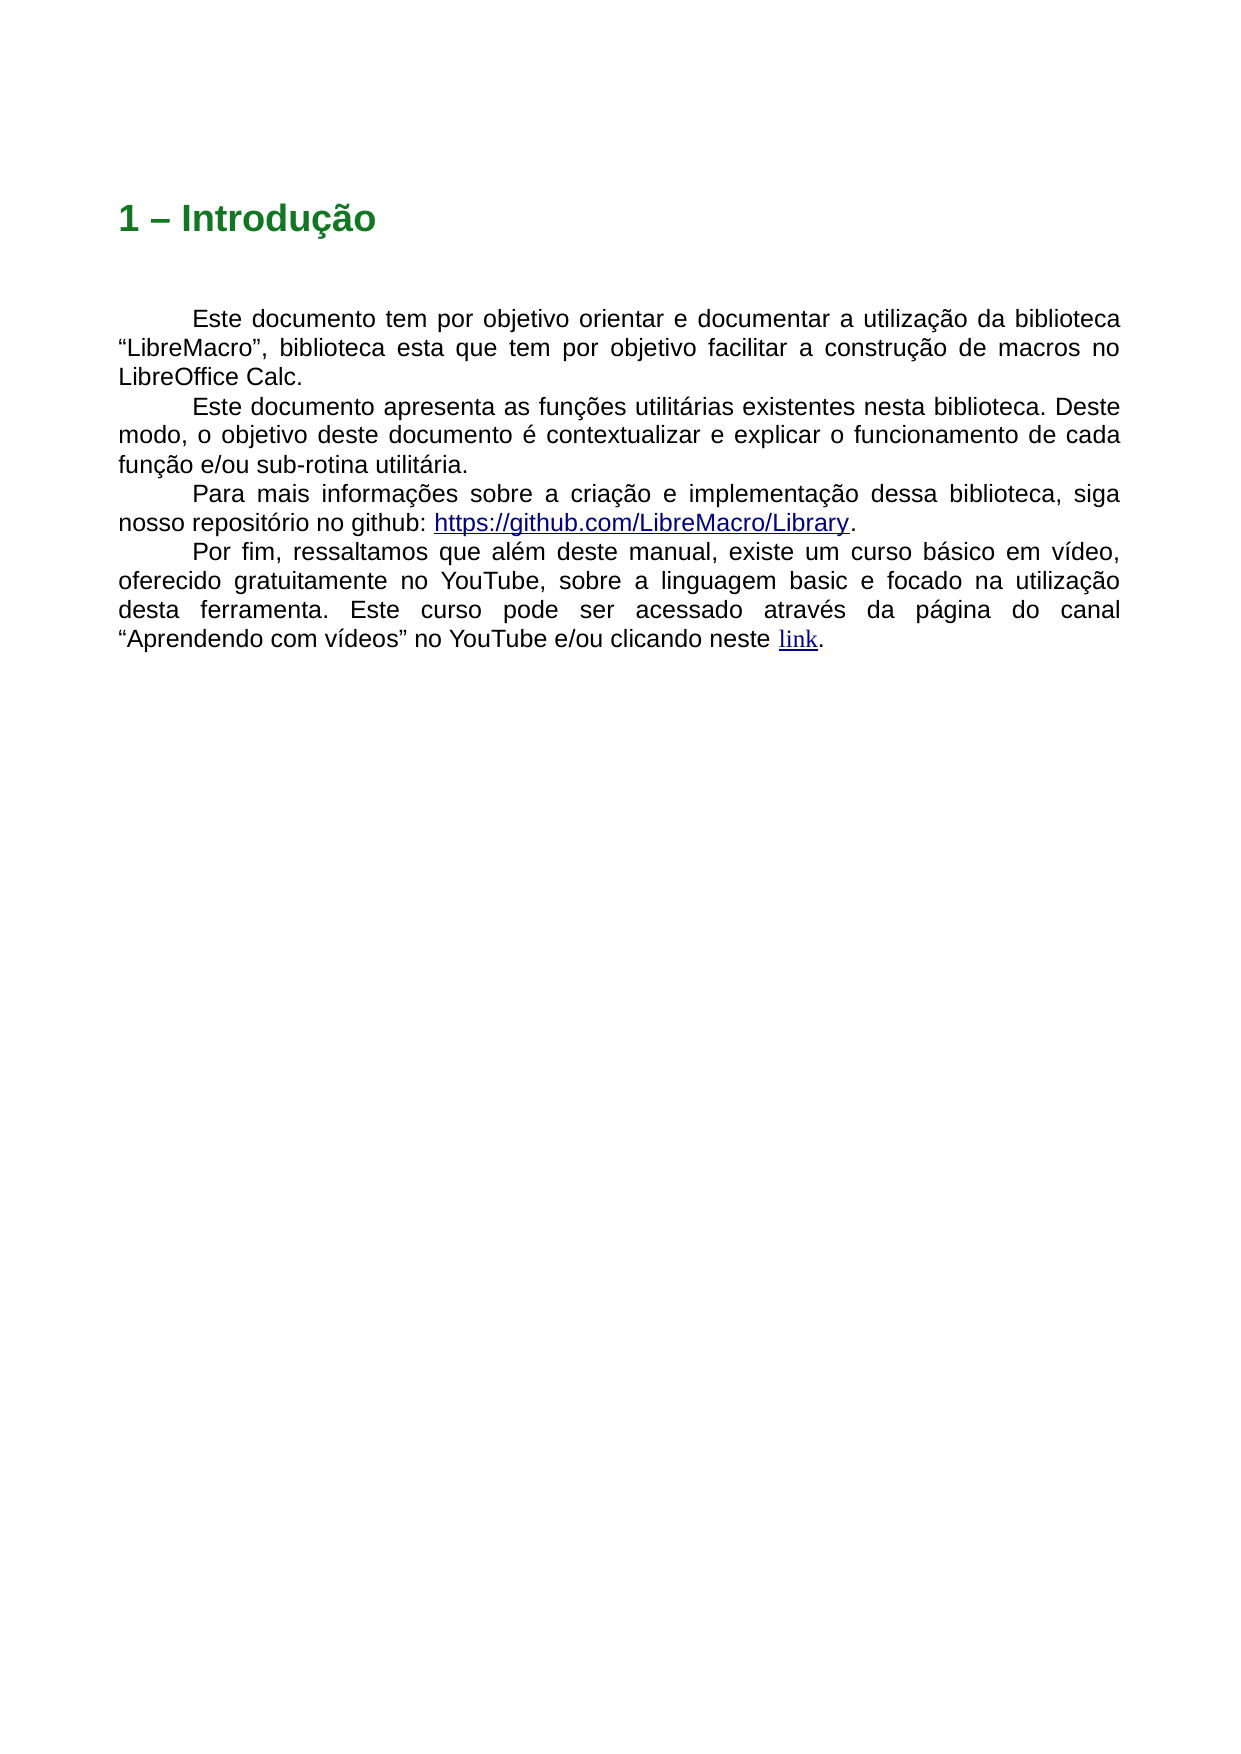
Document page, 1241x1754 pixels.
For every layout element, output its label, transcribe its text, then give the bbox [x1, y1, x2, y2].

text Este documento tem por objetivo orientar e documentar a utilização da biblioteca “LibreMacro”, biblioteca esta que tem por objetivo facilitar a construção de macros no LibreOffice Calc. Este documento apresenta as funções utilitárias existentes nesta biblioteca. Deste modo, o objetivo deste documento é contextualizar e explicar o funcionamento de cada função e/ou sub-rotina utilitária. [118, 304, 1122, 478]
text Para mais informações sobre a criação e implementação dessa biblioteca, siga nosso repositório no github: https://github.com/LibreMacro/Library. [118, 478, 1122, 537]
subtitle 1 – Introdução [118, 196, 1122, 239]
text Por fim, ressaltamos que além deste manual, existe um curso básico em vídeo, oferecido gratuitamente no YouTube, sobre a linguagem basic e focado na utilização desta ferramenta. Este curso pode ser acessado através da página do canal “Aprendendo com vídeos” no YouTube e/ou clicando neste link. [118, 537, 1122, 653]
